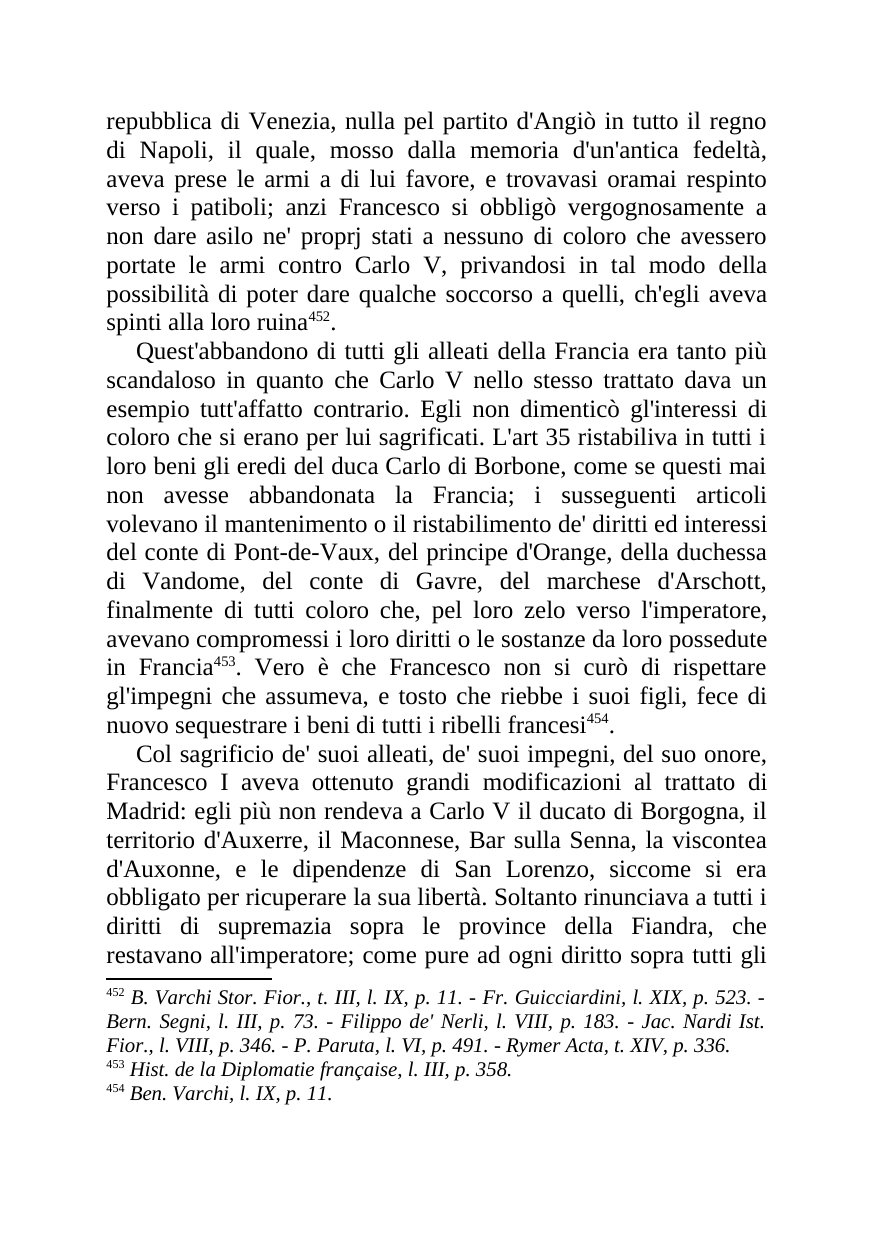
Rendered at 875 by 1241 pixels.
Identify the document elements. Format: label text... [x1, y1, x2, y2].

text repubblica di Venezia, nulla pel partito d'Angiò in tutto il regno di Napoli, il quale, mosso dalla memoria d'un'antica fedeltà, aveva prese le armi a di lui favore, e trovavasi oramai respinto verso i patiboli; anzi Francesco si obbligò vergognosamente a non dare asilo ne' proprj stati a nessuno di coloro che avessero portate le armi contro Carlo V, privandosi in tal modo della possibilità di poter dare qualche soccorso a quelli, ch'egli aveva spinti alla loro ruina. [106, 106, 768, 336]
text Quest'abbandono di tutti gli alleati della Francia era tanto più scandaloso in quanto che Carlo V nello stesso trattato dava un esempio tutt'affatto contrario. Egli non dimenticò gl'interessi di coloro che si erano per lui sagrificati. L'art 35 ristabiliva in tutti i loro beni gli eredi del duca Carlo di Borbone, come se questi mai non avesse abbandonata la Francia; i susseguenti articoli volevano il mantenimento o il ristabilimento de' diritti ed interessi del conte di Pont-de-Vaux, del principe d'Orange, della duchessa di Vandome, del conte di Gavre, del marchese d'Arschott, finalmente di tutti coloro che, pel loro zelo verso l'imperatore, avevano compromessi i loro diritti o le sostanze da loro possedute in Francia. Vero è che Francesco non si curò di rispettare gl'impegni che assumeva, e tosto che riebbe i suoi figli, fece di nuovo sequestrare i beni di tutti i ribelli francesi. [106, 336, 768, 739]
text Col sagrificio de' suoi alleati, de' suoi impegni, del suo onore, Francesco I aveva ottenuto grandi modificazioni al trattato di Madrid: egli più non rendeva a Carlo V il ducato di Borgogna, il territorio d'Auxerre, il Maconnese, Bar sulla Senna, la viscontea d'Auxonne, e le dipendenze di San Lorenzo, siccome si era obbligato per ricuperare la sua libertà. Soltanto rinunciava a tutti i diritti di supremazia sopra le province della Fiandra, che restavano all'imperatore; come pure ad ogni diritto sopra tutti gli [106, 739, 768, 969]
text Hist. de la Diplomatie française, l. III, p. 358. [106, 1057, 768, 1081]
text B. Varchi Stor. Fior., t. III, l. IX, p. 11. - Fr. Guicciardini, l. XIX, p. 523. - Bern. Segni, l. III, p. 73. - Filippo de' Nerli, l. VIII, p. 183. - Jac. Nardi Ist. Fior., l. VIII, p. 346. - P. Paruta, l. VI, p. 491. - Rymer Acta, t. XIV, p. 336. [106, 985, 768, 1057]
text Ben. Varchi, l. IX, p. 11. [106, 1081, 768, 1105]
